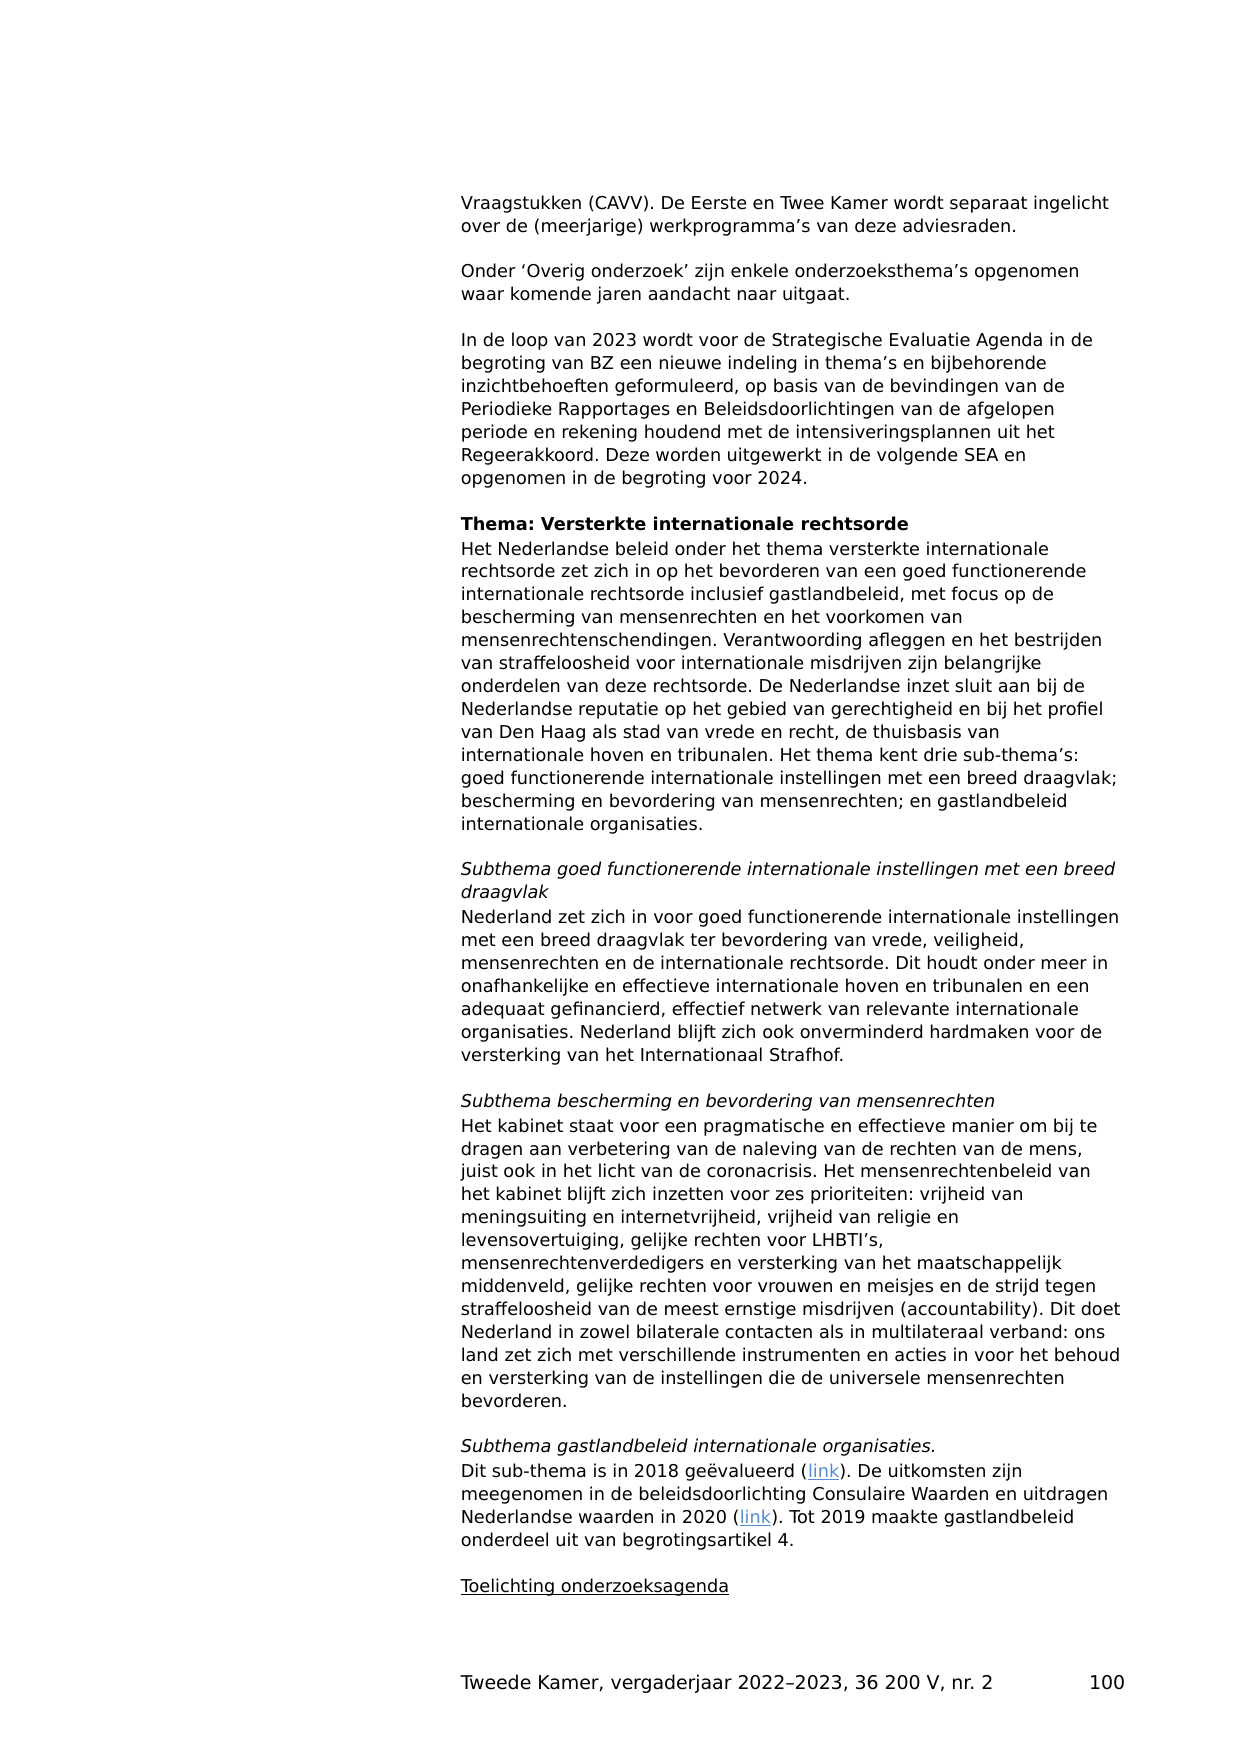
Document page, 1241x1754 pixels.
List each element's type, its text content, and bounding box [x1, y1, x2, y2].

text Het Nederlandse beleid onder het thema versterkte internationale rechtsorde zet zich in op het bevorderen van een goed functionerende internationale rechtsorde inclusief gastlandbeleid, met focus op de bescherming van mensenrechten en het voorkomen van mensenrechtenschendingen. Verantwoording afleggen en het bestrijden van straffeloosheid voor internationale misdrijven zijn belangrijke onderdelen van deze rechtsorde. De Nederlandse inzet sluit aan bij de Nederlandse reputatie op het gebied van gerechtigheid en bij het profiel van Den Haag als stad van vrede en recht, de thuisbasis van internationale hoven en tribunalen. Het thema kent drie sub-thema’s: goed functionerende internationale instellingen met een breed draagvlak; bescherming en bevordering van mensenrechten; en gastlandbeleid internationale organisaties. [461, 537, 1125, 834]
text Nederland zet zich in voor goed functionerende internationale instellingen met een breed draagvlak ter bevordering van vrede, veiligheid, mensenrechten en de internationale rechtsorde. Dit houdt onder meer in onafhankelijke en effectieve internationale hoven en tribunalen en een adequaat gefinancierd, effectief netwerk van relevante internationale organisaties. Nederland blijft zich ook onverminderd hardmaken voor de versterking van het Internationaal Strafhof. [461, 905, 1125, 1066]
text Dit sub-thema is in 2018 geëvalueerd (link). De uitkomsten zijn meegenomen in de beleidsdoorlichting Consulaire Waarden en uitdragen Nederlandse waarden in 2020 (link). Tot 2019 maakte gastlandbeleid onderdeel uit van begrotingsartikel 4. [461, 1459, 1125, 1551]
text Toelichting onderzoeksagenda [461, 1574, 1125, 1597]
text Subthema goed functionerende internationale instellingen met een breed draagvlak [461, 857, 1125, 903]
text Vraagstukken (CAVV). De Eerste en Twee Kamer wordt separaat ingelicht over de (meerjarige) werkprogramma’s van deze adviesraden. [461, 191, 1125, 237]
text Onder ‘Overig onderzoek’ zijn enkele onderzoeksthema’s opgenomen waar komende jaren aandacht naar uitgaat. [461, 259, 1125, 305]
text Het kabinet staat voor een pragmatische en effectieve manier om bij te dragen aan verbetering van de naleving van de rechten van de mens, juist ook in het licht van de coronacrisis. Het mensenrechtenbeleid van het kabinet blijft zich inzetten voor zes prioriteiten: vrijheid van meningsuiting en internetvrijheid, vrijheid van religie en levensovertuiging, gelijke rechten voor LHBTI’s, mensenrechtenverdedigers en versterking van het maatschappelijk middenveld, gelijke rechten voor vrouwen en meisjes en de strijd tegen straffeloosheid van de meest ernstige misdrijven (accountability). Dit doet Nederland in zowel bilaterale contacten als in multilateraal verband: ons land zet zich met verschillende instrumenten en acties in voor het behoud en versterking van de instellingen die de universele mensenrechten bevorderen. [461, 1114, 1125, 1412]
text Subthema gastlandbeleid internationale organisaties. [461, 1434, 1125, 1457]
text Thema: Versterkte internationale rechtsorde [461, 512, 1125, 534]
text Subthema bescherming en bevordering van mensenrechten [461, 1089, 1125, 1112]
text In de loop van 2023 wordt voor de Strategische Evaluatie Agenda in de begroting van BZ een nieuwe indeling in thema’s en bijbehorende inzichtbehoeften geformuleerd, op basis van de bevindingen van de Periodieke Rapportages en Beleidsdoorlichtingen van de afgelopen periode en rekening houdend met de intensiveringsplannen uit het Regeerakkoord. Deze worden uitgewerkt in de volgende SEA en opgenomen in de begroting voor 2024. [461, 328, 1125, 489]
